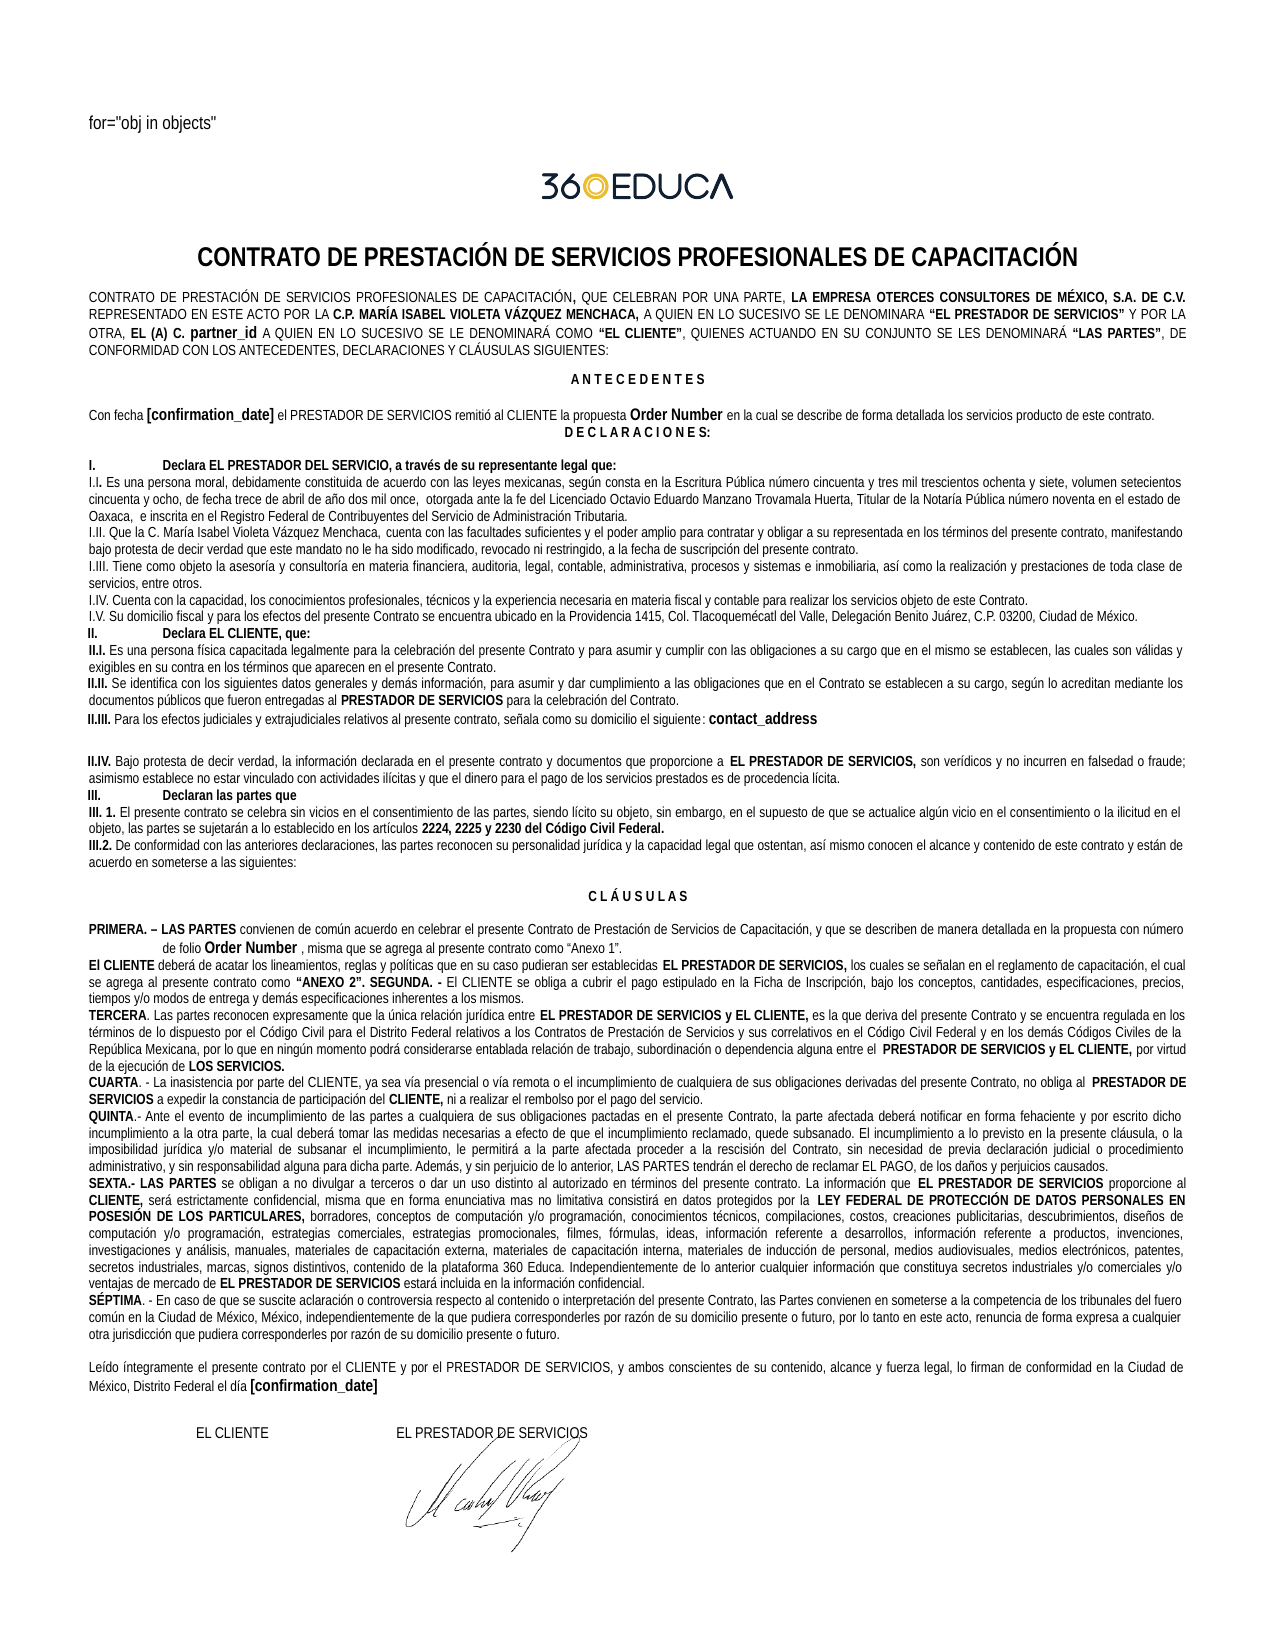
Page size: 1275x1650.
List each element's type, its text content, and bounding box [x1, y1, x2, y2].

list Declara EL CLIENTE, que: [87, 625, 1186, 642]
text Leído íntegramente el presente contrato por el CLIENTE y por el PRESTADOR DE SERVICIOS, y ambos conscientes de su contenido, alcance y fuerza legal, lo firman de conformidad en la Ciudad de México, Distrito Federal el día [confirmation_date] [89, 1359, 1186, 1395]
subtitle A N T E C E D E N T E S [89, 371, 1186, 388]
text Con fecha [confirmation_date] el PRESTADOR DE SERVICIOS remitió al CLIENTE la propuesta Order Number en la cual se describe de forma detallada los servicios producto de este contrato. [89, 404, 1186, 424]
text CUARTA. - La inasistencia por parte del CLIENTE, ya sea vía presencial o vía remota o el incumplimiento de cualquiera de sus obligaciones derivadas del presente Contrato, no obliga al PRESTADOR DE SERVICIOS a expedir la constancia de participación del CLIENTE, ni a realizar el rembolso por el pago del servicio. [89, 1074, 1186, 1108]
text III.2. De conformidad con las anteriores declaraciones, las partes reconocen su personalidad jurídica y la capacidad legal que ostentan, así mismo conocen el alcance y contenido de este contrato y están de acuerdo en someterse a las siguientes: [87, 837, 1186, 871]
picture [538, 150, 737, 225]
text II.II. Se identifica con los siguientes datos generales y demás información, para asumir y dar cumplimiento a las obligaciones que en el Contrato se establecen a su cargo, según lo acreditan mediante los documentos públicos que fueron entregadas al PRESTADOR DE SERVICIOS para la celebración del Contrato. [87, 675, 1186, 709]
text for="obj in objects" [89, 112, 1186, 134]
text I.V. Su domicilio fiscal y para los efectos del presente Contrato se encuentra ubicado en la Providencia 1415, Col. Tlacoquemécatl del Valle, Delegación Benito Juárez, C.P. 03200, Ciudad de México. [89, 608, 1186, 625]
text SEXTA.- LAS PARTES se obligan a no divulgar a terceros o dar un uso distinto al autorizado en términos del presente contrato. La información que EL PRESTADOR DE SERVICIOS proporcione al CLIENTE, será estrictamente confidencial, misma que en forma enunciativa mas no limitativa consistirá en datos protegidos por la LEY FEDERAL DE PROTECCIÓN DE DATOS PERSONALES EN POSESIÓN DE LOS PARTICULARES, borradores, conceptos de computación y/o programación, conocimientos técnicos, compilaciones, costos, creaciones publicitarias, descubrimientos, diseños de computación y/o programación, estrategias comerciales, estrategias promocionales, filmes, fórmulas, ideas, información referente a desarrollos, información referente a productos, invenciones, investigaciones y análisis, manuales, materiales de capacitación externa, materiales de capacitación interna, materiales de inducción de personal, medios audiovisuales, medios electrónicos, patentes, secretos industriales, marcas, signos distintivos, contenido de la plataforma 360 Educa. Independientemente de lo anterior cualquier información que constituya secretos industriales y/o comerciales y/o ventajas de mercado de EL PRESTADOR DE SERVICIOS estará incluida en la información confidencial. [89, 1175, 1186, 1292]
text I.IV. Cuenta con la capacidad, los conocimientos profesionales, técnicos y la experiencia necesaria en materia fiscal y contable para realizar los servicios objeto de este Contrato. [89, 591, 1186, 608]
text II.III. Para los efectos judiciales y extrajudiciales relativos al presente contrato, señala como su domicilio el siguiente: contact_address [87, 709, 1186, 728]
text CONTRATO DE PRESTACIÓN DE SERVICIOS PROFESIONALES DE CAPACITACIÓN, QUE CELEBRAN POR UNA PARTE, LA EMPRESA OTERCES CONSULTORES DE MÉXICO, S.A. DE C.V. REPRESENTADO EN ESTE ACTO POR LA C.P. MARÍA ISABEL VIOLETA VÁZQUEZ MENCHACA, A QUIEN EN LO SUCESIVO SE LE DENOMINARA “EL PRESTADOR DE SERVICIOS” Y POR LA OTRA, EL (A) C. partner_id A QUIEN EN LO SUCESIVO SE LE DENOMINARÁ COMO “EL CLIENTE”, QUIENES ACTUANDO EN SU CONJUNTO SE LES DENOMINARÁ “LAS PARTES”, DE CONFORMIDAD CON LOS ANTECEDENTES, DECLARACIONES Y CLÁUSULAS SIGUIENTES: [89, 289, 1186, 359]
text PRIMERA. – LAS PARTES convienen de común acuerdo en celebrar el presente Contrato de Prestación de Servicios de Capacitación, y que se describen de manera detallada en la propuesta con número de folio Order Number , misma que se agrega al presente contrato como “Anexo 1”. [89, 921, 1186, 957]
text III. 1. El presente contrato se celebra sin vicios en el consentimiento de las partes, siendo lícito su objeto, sin embargo, en el supuesto de que se actualice algún vicio en el consentimiento o la ilicitud en el objeto, las partes se sujetarán a lo establecido en los artículos 2224, 2225 y 2230 del Código Civil Federal. [87, 803, 1186, 837]
text I.I. Es una persona moral, debidamente constituida de acuerdo con las leyes mexicanas, según consta en la Escritura Pública número cincuenta y tres mil trescientos ochenta y siete, volumen setecientos cincuenta y ocho, de fecha trece de abril de año dos mil once, otorgada ante la fe del Licenciado Octavio Eduardo Manzano Trovamala Huerta, Titular de la Notaría Pública número noventa en el estado de Oaxaca, e inscrita en el Registro Federal de Contribuyentes del Servicio de Administración Tributaria. [89, 474, 1186, 524]
table_cell [89, 1442, 376, 1496]
text I.III. Tiene como objeto la asesoría y consultoría en materia financiera, auditoria, legal, contable, administrativa, procesos y sistemas e inmobiliaria, así como la realización y prestaciones de toda clase de servicios, entre otros. [89, 558, 1186, 591]
subtitle C L Á U S U L A S [89, 887, 1186, 904]
text SÉPTIMA. - En caso de que se suscite aclaración o controversia respecto al contenido o interpretación del presente Contrato, las Partes convienen en someterse a la competencia de los tribunales del fuero común en la Ciudad de México, México, independientemente de la que pudiera corresponderles por razón de su domicilio presente o futuro, por lo tanto en este acto, renuncia de forma expresa a cualquier otra jurisdicción que pudiera corresponderles por razón de su domicilio presente o futuro. [89, 1292, 1186, 1342]
list Declara EL PRESTADOR DEL SERVICIO, a través de su representante legal que: [89, 457, 1186, 474]
table_header EL PRESTADOR DE SERVICIOS [376, 1424, 608, 1442]
text El CLIENTE deberá de acatar los lineamientos, reglas y políticas que en su caso pudieran ser establecidas EL PRESTADOR DE SERVICIOS, los cuales se señalan en el reglamento de capacitación, el cual se agrega al presente contrato como “ANEXO 2”. SEGUNDA. - El CLIENTE se obliga a cubrir el pago estipulado en la Ficha de Inscripción, bajo los conceptos, cantidades, especificaciones, precios, tiempos y/o modos de entrega y demás especificaciones inherentes a los mismos. [89, 957, 1186, 1007]
text II.IV. Bajo protesta de decir verdad, la información declarada en el presente contrato y documentos que proporcione a EL PRESTADOR DE SERVICIOS, son verídicos y no incurren en falsedad o fraude; asimismo establece no estar vinculado con actividades ilícitas y que el dinero para el pago de los servicios prestados es de procedencia lícita. [87, 753, 1186, 787]
subtitle D E C L A R A C I O N E S: [89, 424, 1186, 441]
text I.II. Que la C. María Isabel Violeta Vázquez Menchaca, cuenta con las facultades suficientes y el poder amplio para contratar y obligar a su representada en los términos del presente contrato, manifestando bajo protesta de decir verdad que este mandato no le ha sido modificado, revocado ni restringido, a la fecha de suscripción del presente contrato. [89, 524, 1186, 558]
table_header EL CLIENTE [89, 1424, 376, 1442]
picture [400, 1425, 586, 1558]
text II.I. Es una persona física capacitada legalmente para la celebración del presente Contrato y para asumir y cumplir con las obligaciones a su cargo que en el mismo se establecen, las cuales son válidas y exigibles en su contra en los términos que aparecen en el presente Contrato. [87, 642, 1186, 675]
text TERCERA. Las partes reconocen expresamente que la única relación jurídica entre EL PRESTADOR DE SERVICIOS y EL CLIENTE, es la que deriva del presente Contrato y se encuentra regulada en los términos de lo dispuesto por el Código Civil para el Distrito Federal relativos a los Contratos de Prestación de Servicios y sus correlativos en el Código Civil Federal y en los demás Códigos Civiles de la República Mexicana, por lo que en ningún momento podrá considerarse entablada relación de trabajo, subordinación o dependencia alguna entre el PRESTADOR DE SERVICIOS y EL CLIENTE, por virtud de la ejecución de LOS SERVICIOS. [89, 1007, 1186, 1074]
text QUINTA.- Ante el evento de incumplimiento de las partes a cualquiera de sus obligaciones pactadas en el presente Contrato, la parte afectada deberá notificar en forma fehaciente y por escrito dicho incumplimiento a la otra parte, la cual deberá tomar las medidas necesarias a efecto de que el incumplimiento reclamado, quede subsanado. El incumplimiento a lo previsto en la presente cláusula, o la imposibilidad jurídica y/o material de subsanar el incumplimiento, le permitirá a la parte afectada proceder a la rescisión del Contrato, sin necesidad de previa declaración judicial o procedimiento administrativo, y sin responsabilidad alguna para dicha parte. Además, y sin perjuicio de lo anterior, LAS PARTES tendrán el derecho de reclamar EL PAGO, de los daños y perjuicios causados. [89, 1108, 1186, 1175]
list Declaran las partes que [87, 787, 1186, 803]
subtitle CONTRATO DE PRESTACIÓN DE SERVICIOS PROFESIONALES DE CAPACITACIÓN [89, 241, 1186, 272]
